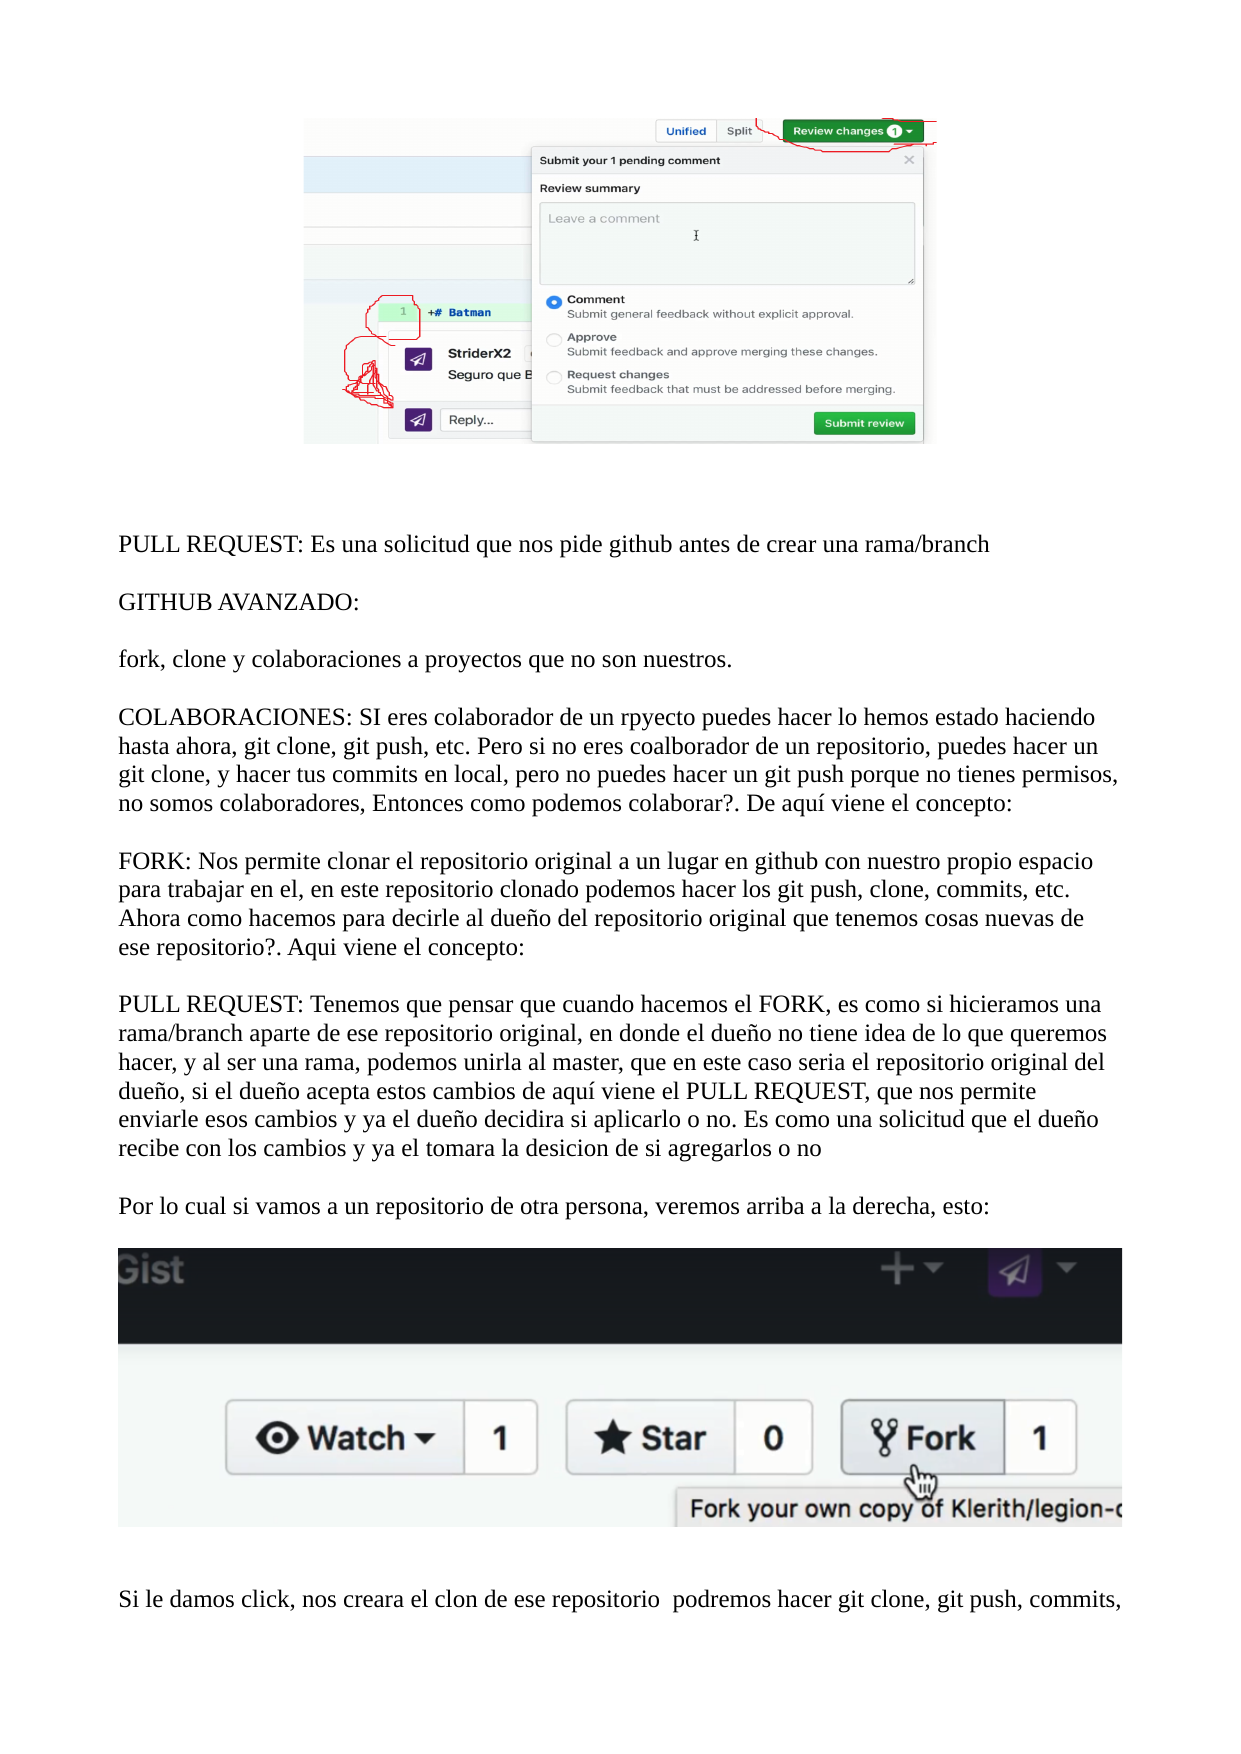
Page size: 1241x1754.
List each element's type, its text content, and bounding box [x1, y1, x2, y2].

text Por lo cual si vamos a un repositorio de otra persona, veremos arriba a la derecha, esto: [118, 1191, 1122, 1219]
text PULL REQUEST: Tenemos que pensar que cuando hacemos el FORK, es como si hicieramos una rama/branch aparte de ese repositorio original, en donde el dueño no tiene idea de lo que queremos hacer, y al ser una rama, podemos unirla al master, que en este caso seria el repositorio original del dueño, si el dueño acepta estos cambios de aquí viene el PULL REQUEST, que nos permite enviarle esos cambios y ya el dueño decidira si aplicarlo o no. Es como una solicitud que el dueño recibe con los cambios y ya el tomara la desicion de si agregarlos o no [118, 989, 1122, 1162]
text no somos colaboradores, Entonces como podemos colaborar?. De aquí viene el concepto: [118, 788, 1122, 817]
text PULL REQUEST: Es una solicitud que nos pide github antes de crear una rama/branch [118, 529, 1122, 558]
text GITHUB AVANZADO: [118, 587, 1122, 616]
text FORK: Nos permite clonar el repositorio original a un lugar en github con nuestro propio espacio para trabajar en el, en este repositorio clonado podemos hacer los git push, clone, commits, etc. Ahora como hacemos para decirle al dueño del repositorio original que tenemos cosas nuevas de ese repositorio?. Aqui viene el concepto: [118, 846, 1122, 961]
text Si le damos click, nos creara el clon de ese repositorio podremos hacer git clone, git push, commits, [118, 1584, 1122, 1613]
text COLABORACIONES: SI eres colaborador de un rpyecto puedes hacer lo hemos estado haciendo hasta ahora, git clone, git push, etc. Pero si no eres coalborador de un repositorio, puedes hacer un git clone, y hacer tus commits en local, pero no puedes hacer un git push porque no tienes permisos, [118, 702, 1122, 788]
text fork, clone y colaboraciones a proyectos que no son nuestros. [118, 644, 1122, 673]
